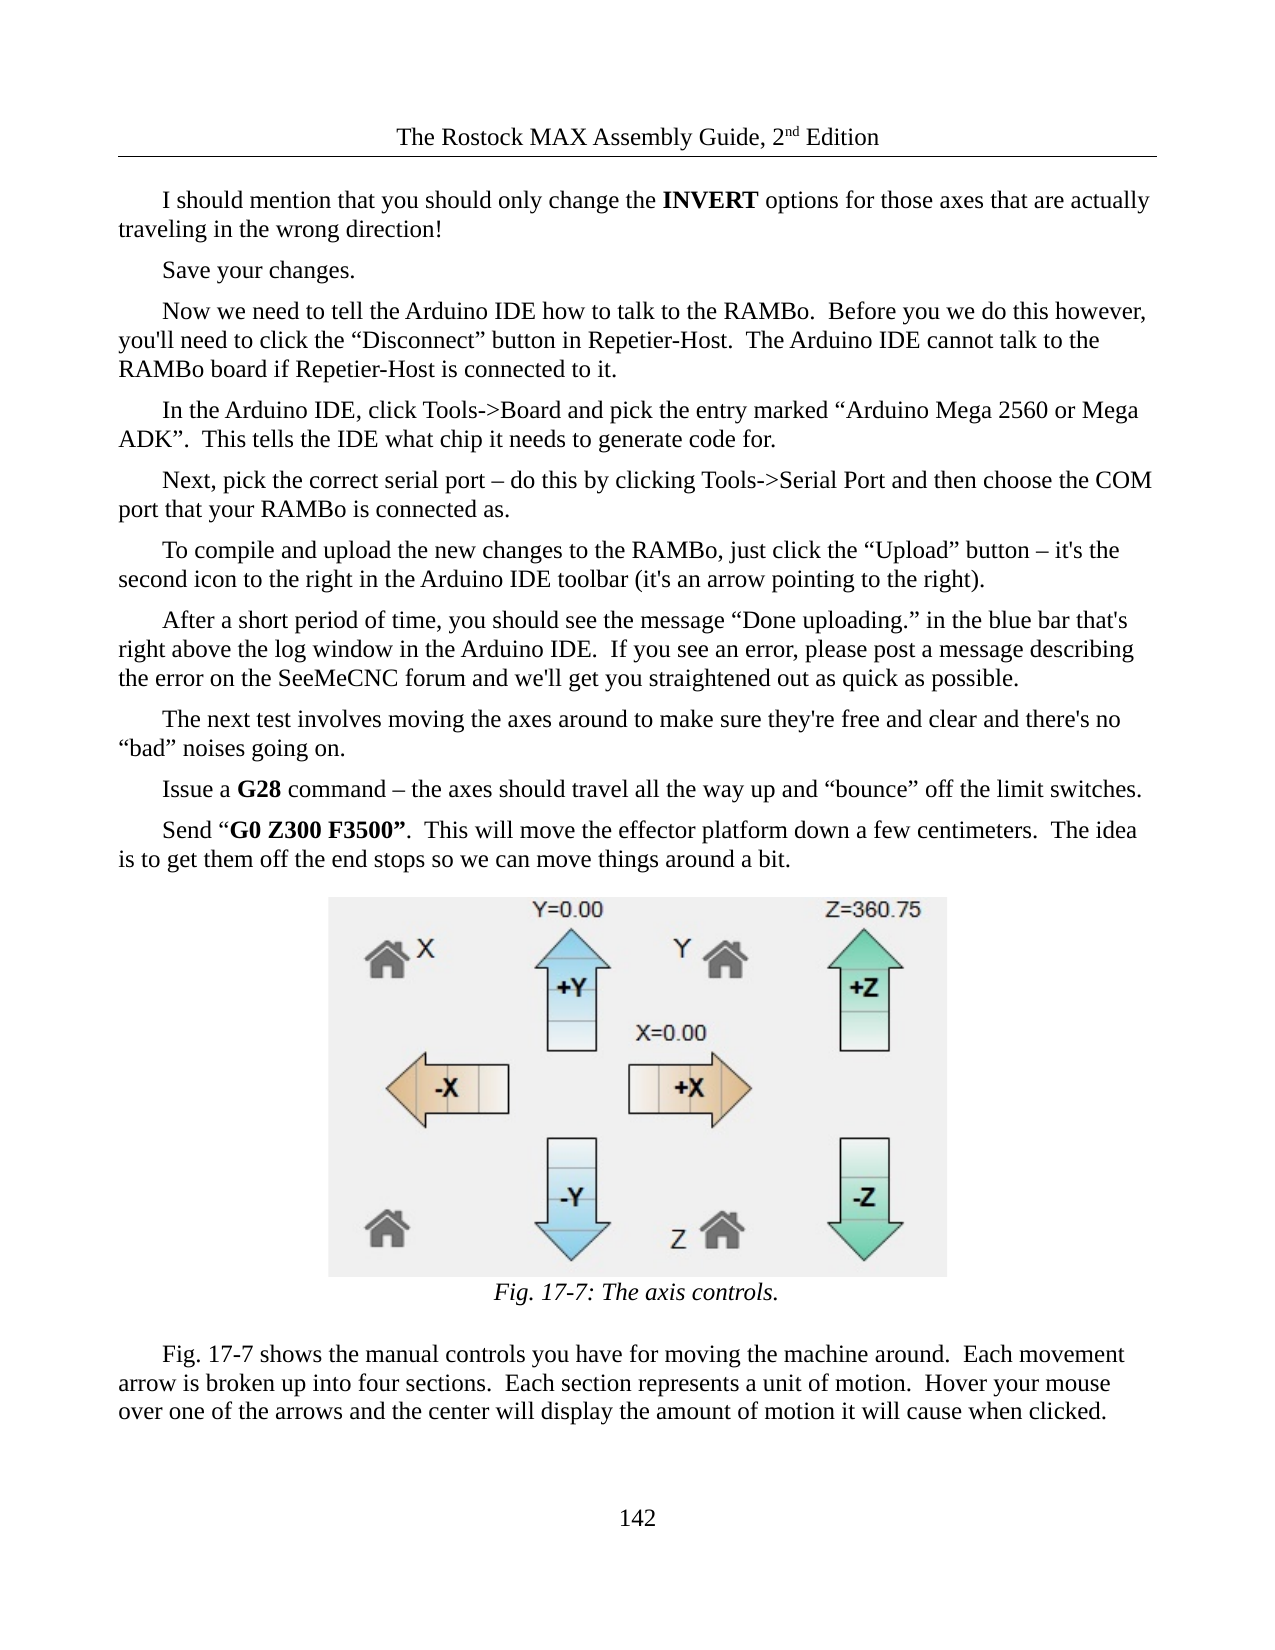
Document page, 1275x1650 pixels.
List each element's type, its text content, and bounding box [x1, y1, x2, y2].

text Save your changes. [118, 255, 1157, 284]
text Fig. 17-7: The axis controls. [328, 1277, 947, 1306]
picture [328, 897, 948, 1277]
text To compile and upload the new changes to the RAMBo, just click the “Upload” button – it's the second icon to the right in the Arduino IDE toolbar (it's an arrow pointing to the right). [118, 535, 1157, 593]
text Send “G0 Z300 F3500”. This will move the effector platform down a few centimeters. The idea is to get them off the end stops so we can move things around a bit. [118, 815, 1157, 873]
text Issue a G28 command – the axes should travel all the way up and “bounce” off the limit switches. [118, 774, 1157, 803]
text Now we need to tell the Arduino IDE how to talk to the RAMBo. Before you we do this however, you'll need to click the “Disconnect” button in Repetier-Host. The Arduino IDE cannot talk to the RAMBo board if Repetier-Host is connected to it. [118, 296, 1157, 383]
text After a short period of time, you should see the message “Done uploading.” in the blue bar that's right above the log window in the Arduino IDE. If you see an error, please post a message describing the error on the SeeMeCNC forum and we'll get you straightened out as quick as possible. [118, 605, 1157, 691]
text In the Arduino IDE, click Tools->Board and pick the entry marked “Arduino Mega 2560 or Mega ADK”. This tells the IDE what chip it needs to generate code for. [118, 395, 1157, 453]
text Fig. 17-7 shows the manual controls you have for moving the machine around. Each movement arrow is broken up into four sections. Each section represents a unit of motion. Hover your mouse over one of the arrows and the center will display the amount of motion it will cause when clicked. [118, 1339, 1157, 1425]
text Next, pick the correct serial port – do this by clicking Tools->Serial Port and then choose the COM port that your RAMBo is connected as. [118, 465, 1157, 523]
text I should mention that you should only change the INVERT options for those axes that are actually traveling in the wrong direction! [118, 185, 1157, 243]
text The next test involves moving the axes around to make sure they're free and clear and there's no “bad” noises going on. [118, 704, 1157, 761]
